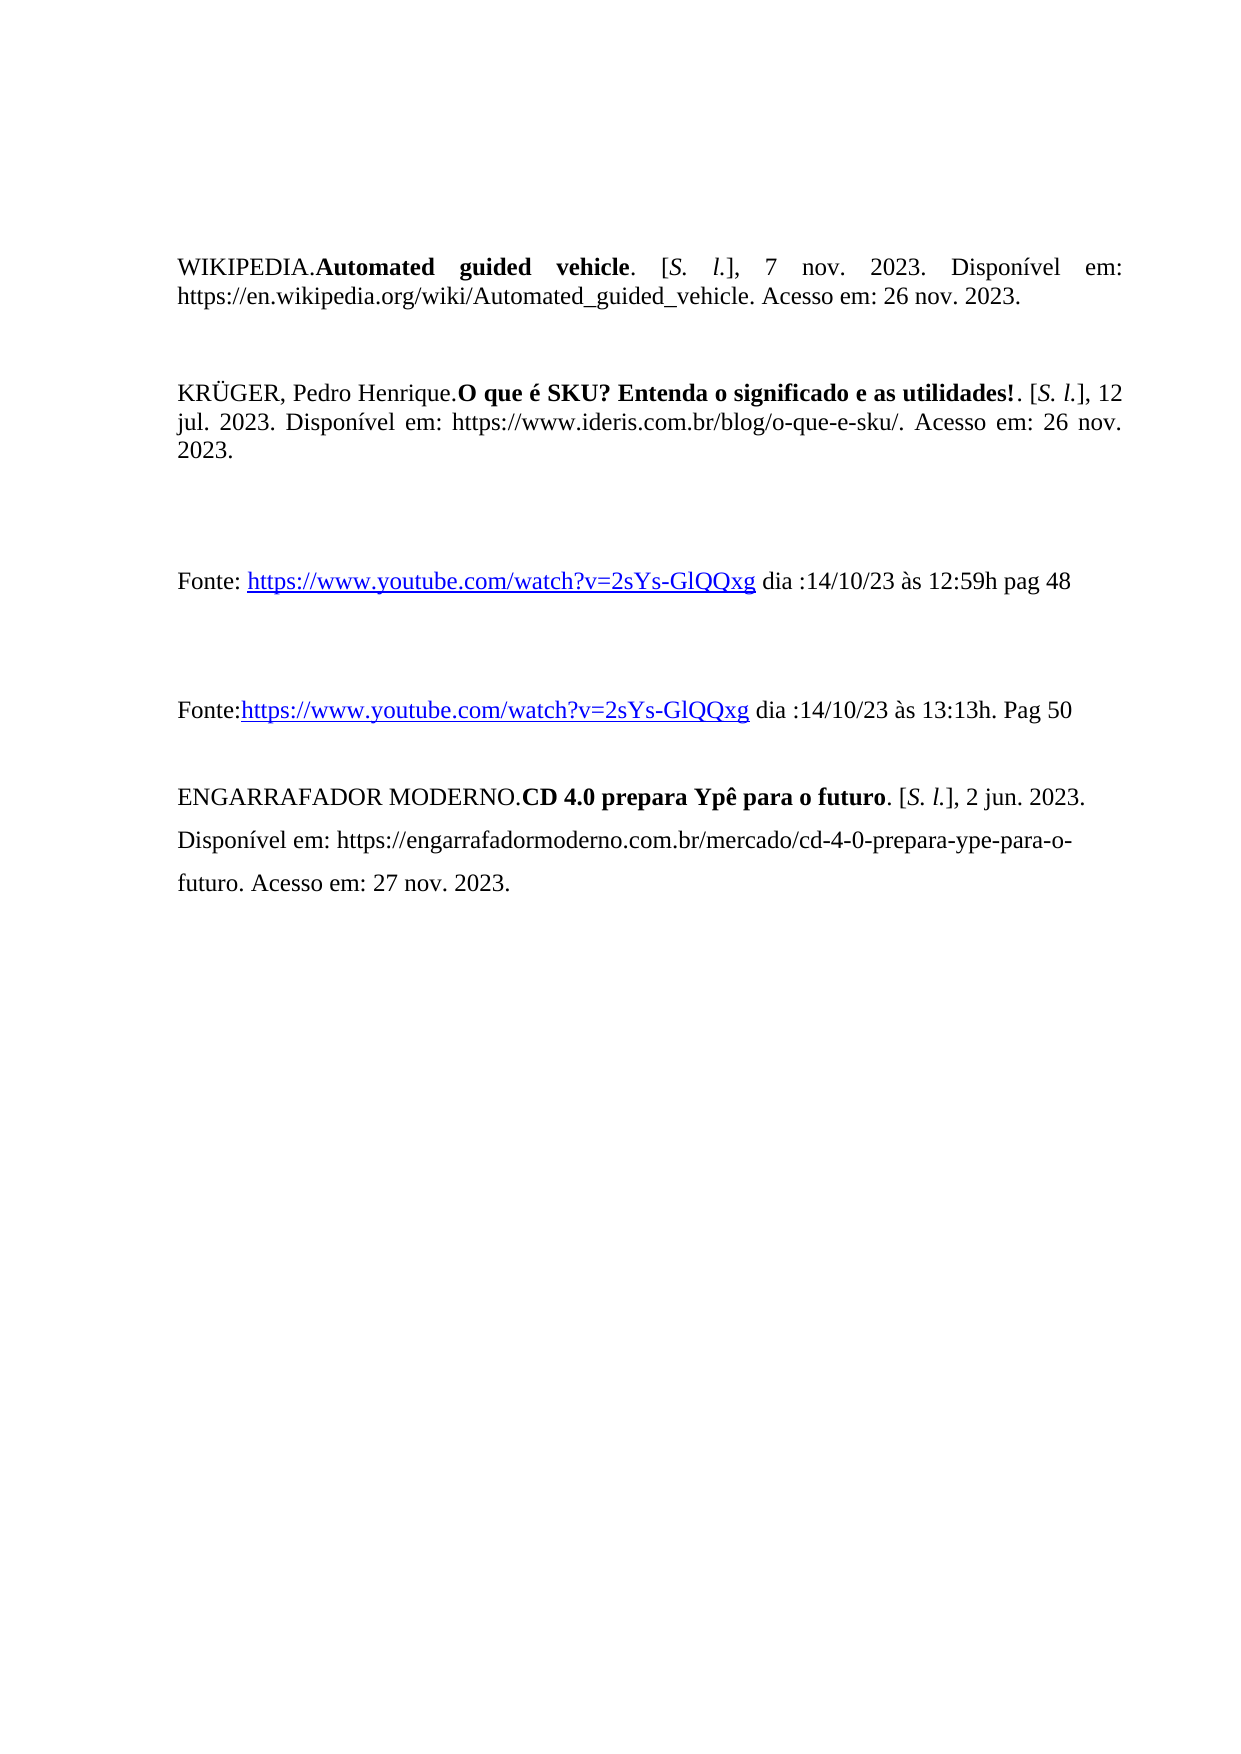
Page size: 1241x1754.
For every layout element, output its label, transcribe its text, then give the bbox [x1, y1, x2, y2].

text Fonte:https://www.youtube.com/watch?v=2sYs-GlQQxg dia :14/10/23 às 13:13h. Pag 50 [177, 696, 1123, 724]
text Fonte: https://www.youtube.com/watch?v=2sYs-GlQQxg dia :14/10/23 às 12:59h pag 48 [177, 566, 1123, 595]
text ENGARRAFADOR MODERNO.CD 4.0 prepara Ypê para o futuro. [S. l.], 2 jun. 2023. Disponível em: https://engarrafadormoderno.com.br/mercado/cd-4-0-prepara-ype-para-o-futuro. Acesso em: 27 nov. 2023. [177, 782, 1123, 897]
text WIKIPEDIA.Automated guided vehicle. [S. l.], 7 nov. 2023. Disponível em: https://en.wikipedia.org/wiki/Automated_guided_vehicle. Acesso em: 26 nov. 2023. [177, 252, 1123, 310]
text KRÜGER, Pedro Henrique.O que é SKU? Entenda o significado e as utilidades!. [S. l.], 12 jul. 2023. Disponível em: https://www.ideris.com.br/blog/o-que-e-sku/. Acesso em: 26 nov. 2023. [177, 378, 1123, 464]
